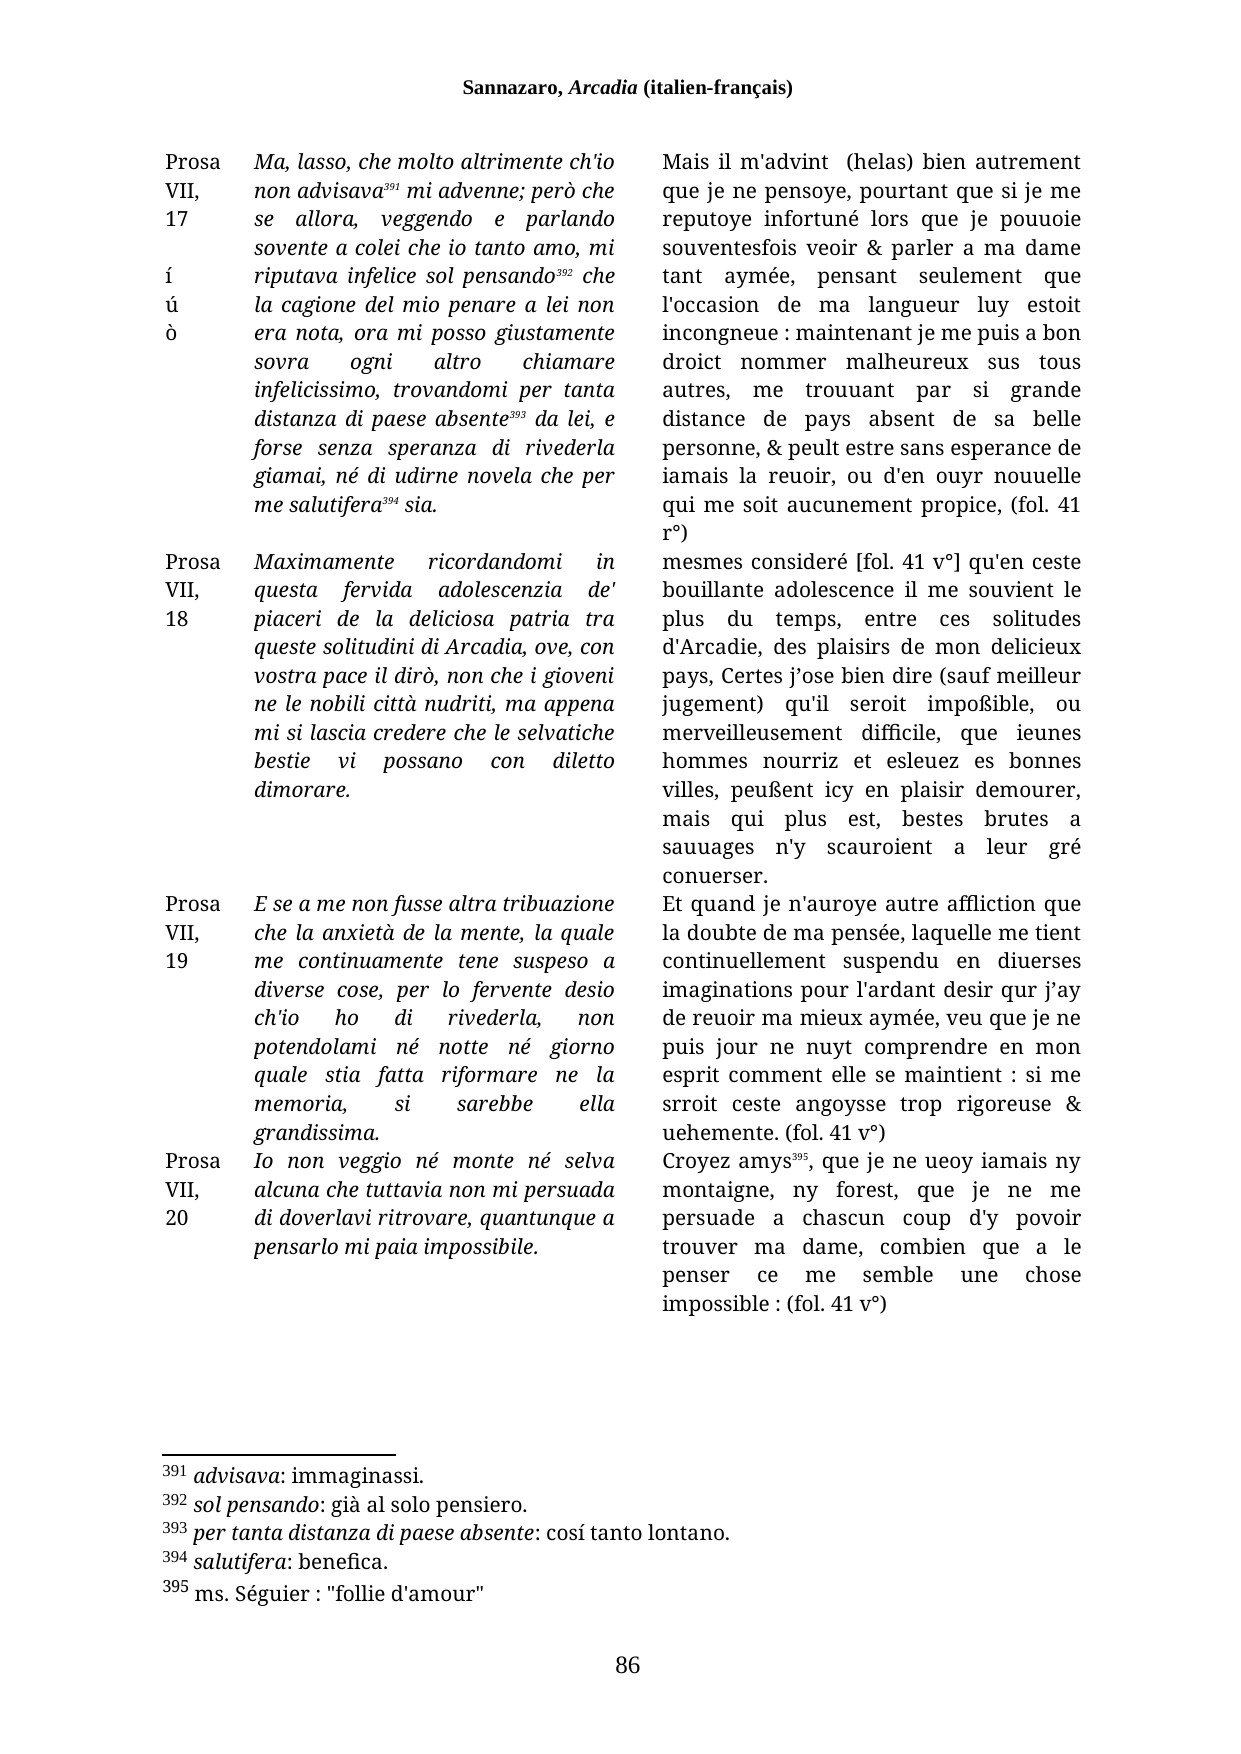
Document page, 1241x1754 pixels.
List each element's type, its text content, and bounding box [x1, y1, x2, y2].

table_cell Ma, lasso, che molto altrimente ch'io non advisava mi advenne; però che se allora, veggendo e parlando sovente a colei che io tanto amo, mi riputava infelice sol pensando che la cagione del mio penare a lei non era nota, ora mi posso giustamente sovra ogni altro chiamare infelicissimo, trovandomi per tanta distanza di paese absente da lei, e forse senza speranza di rivederla giamai, né di udirne novela che per me salutifera sia. [232, 147, 640, 547]
table_cell Maximamente ricordandomi in questa fervida adolescenzia de' piaceri de la deliciosa patria tra queste solitudini di Arcadia, ove, con vostra pace il dirò, non che i gioveni ne le nobili città nudriti, ma appena mi si lascia credere che le selvatiche bestie vi possano con diletto dimorare. [232, 547, 640, 889]
table_cell Prosa VII, 17 í ú ò [158, 147, 232, 547]
table_cell Mais il m'advint (helas) bien autrement que je ne pensoye, pourtant que si je me reputoye infortuné lors que je pouuoie souventesfois veoir & parler a ma dame tant aymée, pensant seulement que l'occasion de ma langueur luy estoit incongneue : maintenant je me puis a bon droict nommer malheureux sus tous autres, me trouuant par si grande distance de pays absent de sa belle personne, & peult estre sans esperance de iamais la reuoir, ou d'en ouyr nouuelle qui me soit aucunement propice, (fol. 41 r°) [640, 147, 1104, 547]
table_cell E se a me non fusse altra tribuazione che la anxietà de la mente, la quale me continuamente tene suspeso a diverse cose, per lo fervente desio ch'io ho di rivederla, non potendolami né notte né giorno quale stia fatta riformare ne la memoria, si sarebbe ella grandissima. [232, 889, 640, 1146]
table_cell Croyez amys, que je ne ueoy iamais ny montaigne, ny forest, que je ne me persuade a chascun coup d'y povoir trouver ma dame, combien que a le penser ce me semble une chose impossible : (fol. 41 v°) [640, 1146, 1104, 1317]
table_cell Et quand je n'auroye autre affliction que la doubte de ma pensée, laquelle me tient continuellement suspendu en diuerses imaginations pour l'ardant desir qur j’ay de reuoir ma mieux aymée, veu que je ne puis jour ne nuyt comprendre en mon esprit comment elle se maintient : si me srroit ceste angoysse trop rigoreuse & uehemente. (fol. 41 v°) [640, 889, 1104, 1146]
table_cell mesmes consideré [fol. 41 v°] qu'en ceste bouillante adolescence il me souvient le plus du temps, entre ces solitudes d'Arcadie, des plaisirs de mon delicieux pays, Certes j’ose bien dire (sauf meilleur jugement) qu'il seroit impoßible, ou merveilleusement difficile, que ieunes hommes nourriz et esleuez es bonnes villes, peußent icy en plaisir demourer, mais qui plus est, bestes brutes a sauuages n'y scauroient a leur gré conuerser. [640, 547, 1104, 889]
table_cell Prosa VII, 19 [158, 889, 232, 1146]
table_cell Prosa VII, 20 [158, 1146, 232, 1317]
table_cell Prosa VII, 18 [158, 547, 232, 889]
table_cell Io non veggio né monte né selva alcuna che tuttavia non mi persuada di doverlavi ritrovare, quantunque a pensarlo mi paia impossibile. [232, 1146, 640, 1317]
